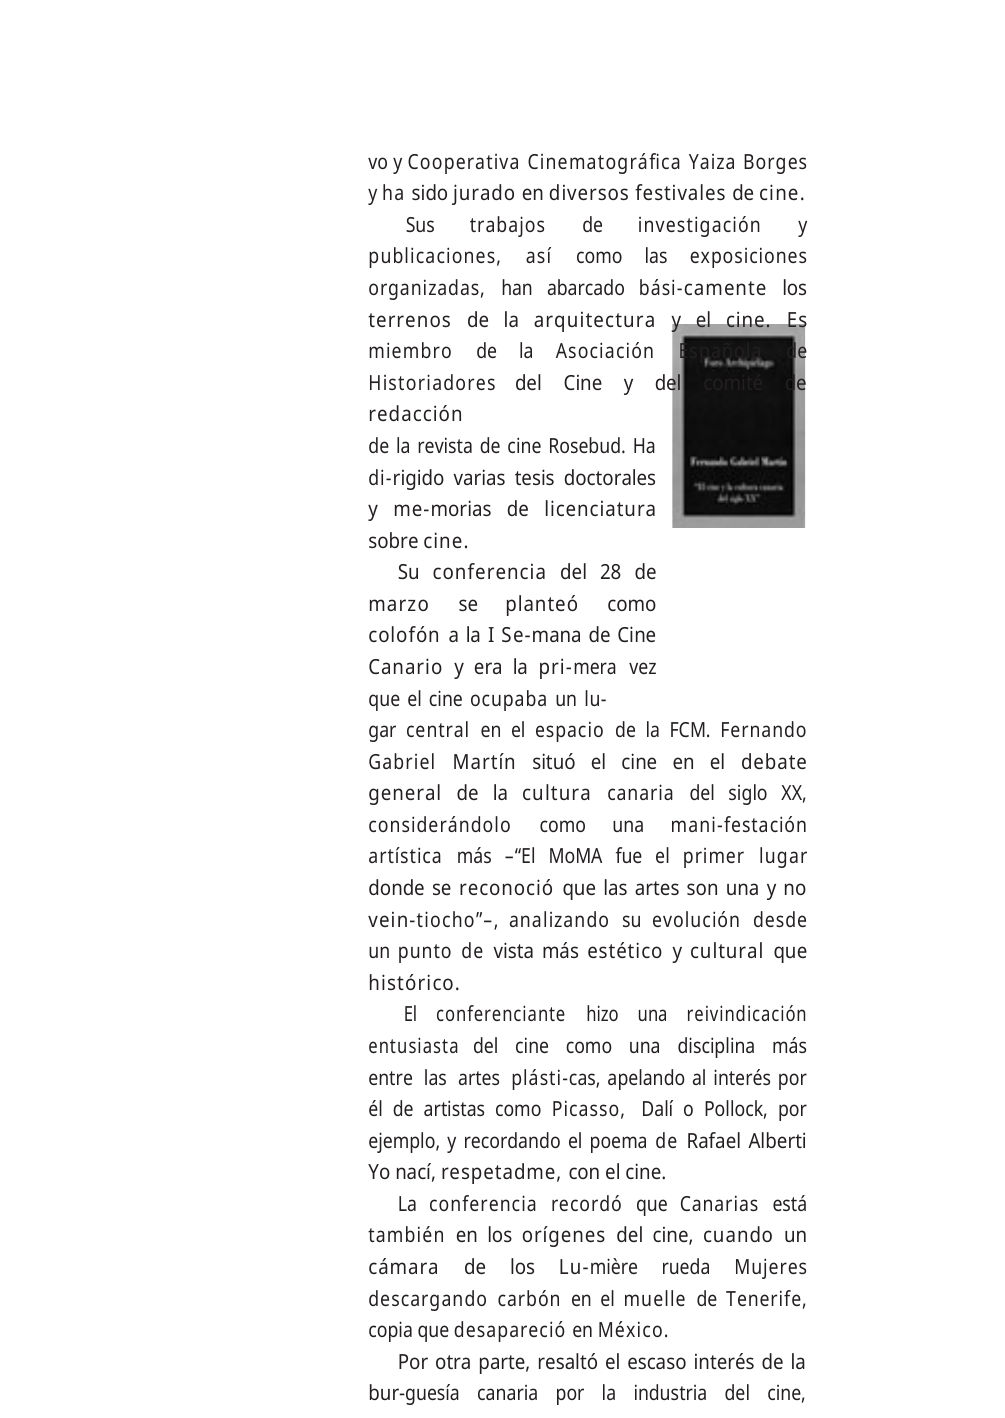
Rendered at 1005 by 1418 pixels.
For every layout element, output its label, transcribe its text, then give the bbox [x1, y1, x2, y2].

text gar central en el espacio de la FCM. Fernando Gabriel Martín situó el cine en el debate general de la cultura canaria del siglo XX, considerándolo como una mani-festación artística más –“El MoMA fue el primer lugar donde se reconoció que las artes son una y no vein-tiocho”–, analizando su evolución desde un punto de vista más estético y cultural que histórico. [368, 715, 807, 996]
text El conferenciante hizo una reivindicación entusiasta del cine como una disciplina más entre las artes plásti-cas, apelando al interés por él de artistas como Picasso, Dalí o Pollock, por ejemplo, y recordando el poema de Rafael Alberti Yo nací, respetadme, con el cine. [368, 999, 807, 1186]
text Por otra parte, resaltó el escaso interés de la bur-guesía canaria por la industria del cine, [368, 1347, 807, 1407]
text La conferencia recordó que Canarias está también en los orígenes del cine, cuando un cámara de los Lu-mière rueda Mujeres descargando carbón en el muelle de Tenerife, copia que desapareció en México. [368, 1189, 807, 1344]
text de la revista de cine Rosebud. Ha di-rigido varias tesis doctorales y me-morias de licenciatura sobre cine. [368, 431, 656, 554]
text Sus trabajos de investigación y publicaciones, así como las exposiciones organizadas, han abarcado bási-camente los terrenos de la arquitectura y el cine. Es miembro de la Asociación Española de Historiadores del Cine y del comité de redacción [368, 210, 807, 428]
text vo y Cooperativa Cinematográfica Yaiza Borges y ha sido jurado en diversos festivales de cine. [368, 147, 807, 207]
text Su conferencia del 28 de marzo se planteó como colofón a la I Se-mana de Cine Canario y era la pri-mera vez que el cine ocupaba un lu- [368, 557, 656, 712]
